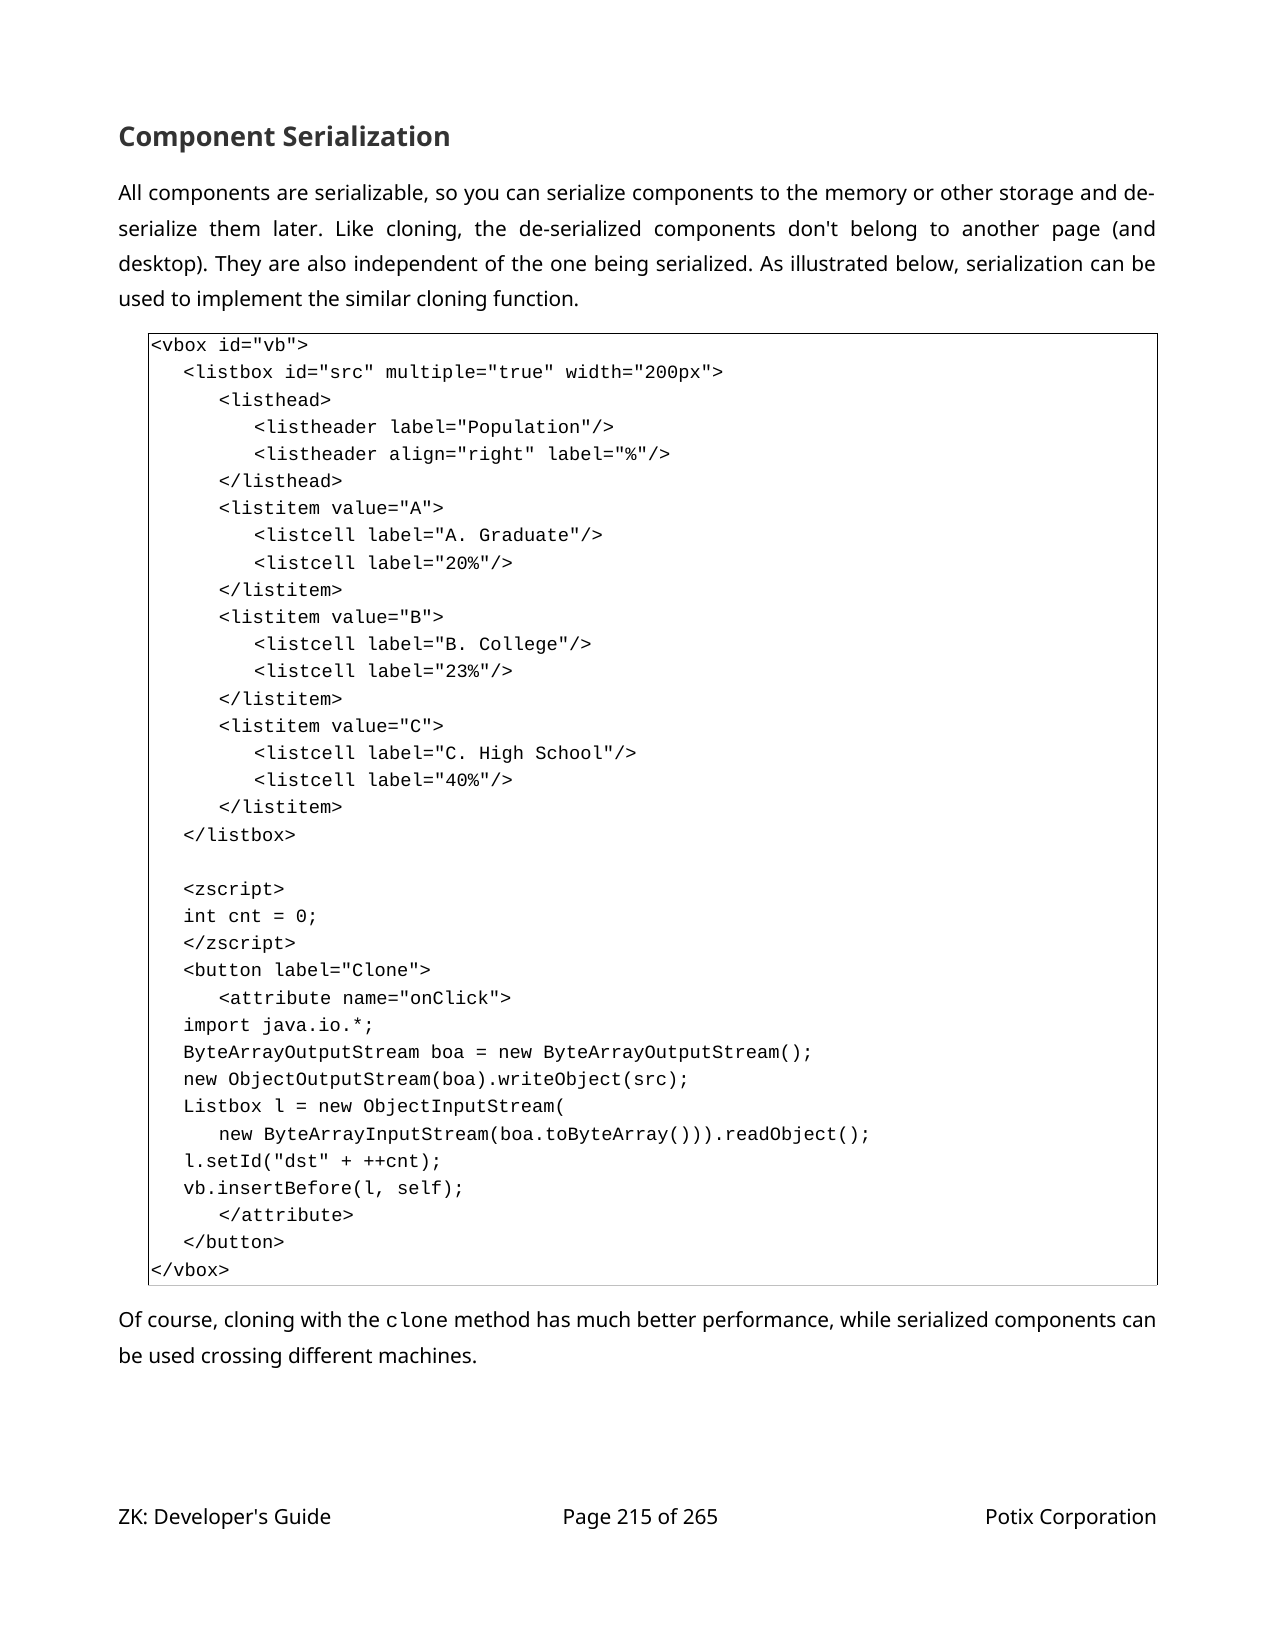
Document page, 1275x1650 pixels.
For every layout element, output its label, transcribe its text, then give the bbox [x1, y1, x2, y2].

text </zscript> [149, 931, 1157, 955]
text new ByteArrayInputStream(boa.toByteArray())).readObject(); [149, 1121, 1157, 1146]
text <listcell label="40%"/> [149, 768, 1157, 792]
text </listbox> [149, 822, 1157, 847]
text ByteArrayOutputStream boa = new ByteArrayOutputStream(); [149, 1040, 1157, 1064]
text <listcell label="23%"/> [149, 659, 1157, 683]
text <listitem value="C"> [149, 714, 1157, 738]
text <listitem value="A"> [149, 496, 1157, 520]
text int cnt = 0; [149, 904, 1157, 928]
text </listitem> [149, 795, 1157, 819]
text </listhead> [149, 469, 1157, 493]
text All components are serializable, so you can serialize components to the memory or other storage and de-serialize them later. Like cloning, the de-serialized components don't belong to another page (and desktop). They are also independent of the one being serialized. As illustrated below, serialization can be used to implement the similar cloning function. [118, 178, 1157, 312]
text vb.insertBefore(l, self); [149, 1176, 1157, 1200]
text <listcell label="B. College"/> [149, 632, 1157, 656]
text <listhead> [149, 387, 1157, 412]
text <listbox id="src" multiple="true" width="200px"> [149, 360, 1157, 384]
text <listitem value="B"> [149, 605, 1157, 629]
text <button label="Clone"> [149, 958, 1157, 983]
text <listheader align="right" label="%"/> [149, 442, 1157, 466]
text <listcell label="A. Graduate"/> [149, 523, 1157, 548]
text <vbox id="vb"> [149, 334, 1157, 357]
text <listcell label="C. High School"/> [149, 741, 1157, 765]
text new ObjectOutputStream(boa).writeObject(src); [149, 1067, 1157, 1091]
text </attribute> [149, 1203, 1157, 1227]
text <listheader label="Population"/> [149, 414, 1157, 439]
text <attribute name="onClick"> [149, 986, 1157, 1010]
subtitle Component Serialization [118, 118, 1157, 155]
text </button> [149, 1230, 1157, 1254]
text </listitem> [149, 686, 1157, 711]
text <listcell label="20%"/> [149, 551, 1157, 575]
text <zscript> [149, 877, 1157, 901]
text l.setId("dst" + ++cnt); [149, 1149, 1157, 1173]
text Of course, cloning with the clone method has much better performance, while serialized components can be used crossing different machines. [118, 1305, 1157, 1369]
text import java.io.*; [149, 1013, 1157, 1037]
text </vbox> [149, 1257, 1157, 1285]
text </listitem> [149, 578, 1157, 602]
text Listbox l = new ObjectInputStream( [149, 1094, 1157, 1118]
